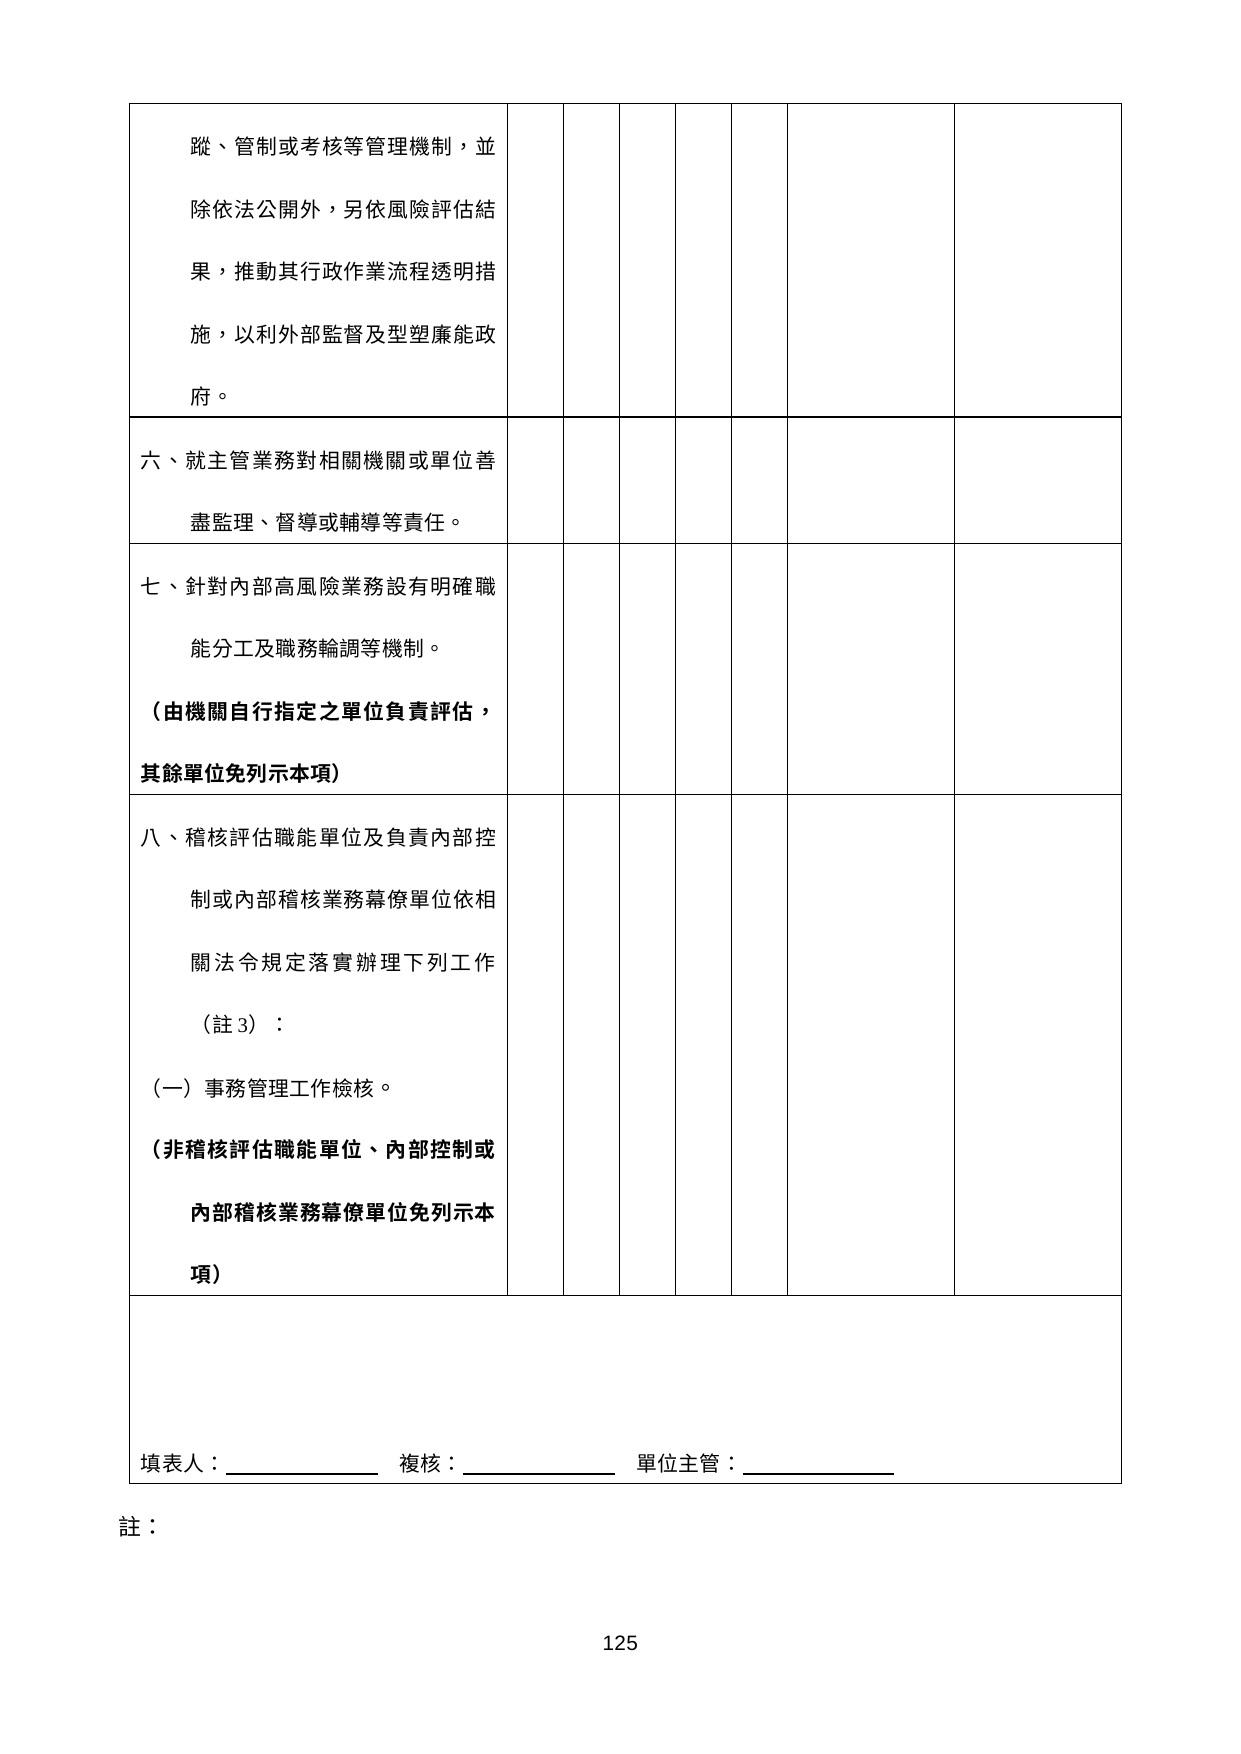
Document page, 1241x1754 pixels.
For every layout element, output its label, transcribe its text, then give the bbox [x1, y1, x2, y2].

table_cell [508, 418, 563, 542]
table_cell [620, 544, 675, 793]
table_cell [676, 544, 731, 793]
table_cell [788, 104, 954, 416]
table_cell [732, 104, 787, 416]
table_cell [955, 544, 1121, 793]
table_cell [955, 418, 1121, 542]
table_cell [508, 104, 563, 416]
table_cell [732, 418, 787, 542]
table_cell 七、針對內部高風險業務設有明確職能分工及職務輪調等機制。 （由機關自行指定之單位負責評估，其餘單位免列示本項） [130, 544, 507, 793]
table_cell [676, 795, 731, 1294]
table_cell [508, 795, 563, 1294]
table_cell [620, 418, 675, 542]
table_cell [788, 795, 954, 1294]
table_cell [955, 795, 1121, 1294]
table_cell [676, 418, 731, 542]
text 註： [118, 1484, 1122, 1547]
table_cell [620, 104, 675, 416]
table_cell [564, 418, 619, 542]
table_cell [564, 104, 619, 416]
table_cell [732, 795, 787, 1294]
table_cell [508, 544, 563, 793]
table_cell [955, 104, 1121, 416]
table_cell [732, 544, 787, 793]
table_cell [788, 544, 954, 793]
table_cell 蹤、管制或考核等管理機制，並除依法公開外，另依風險評估結果，推動其行政作業流程透明措施，以利外部監督及型塑廉能政府。 [130, 104, 507, 416]
table_cell [676, 104, 731, 416]
table_cell [564, 795, 619, 1294]
table_cell [788, 418, 954, 542]
table_cell 八、稽核評估職能單位及負責內部控制或內部稽核業務幕僚單位依相關法令規定落實辦理下列工作（註3）： （一）事務管理工作檢核。 （非稽核評估職能單位、內部控制或內部稽核業務幕僚單位免列示本項） [130, 795, 507, 1294]
table_cell [564, 544, 619, 793]
table_cell [620, 795, 675, 1294]
table_cell 六、就主管業務對相關機關或單位善盡監理、督導或輔導等責任。 [130, 418, 507, 542]
table_cell 填表人： 複核： 單位主管： [130, 1296, 1121, 1483]
